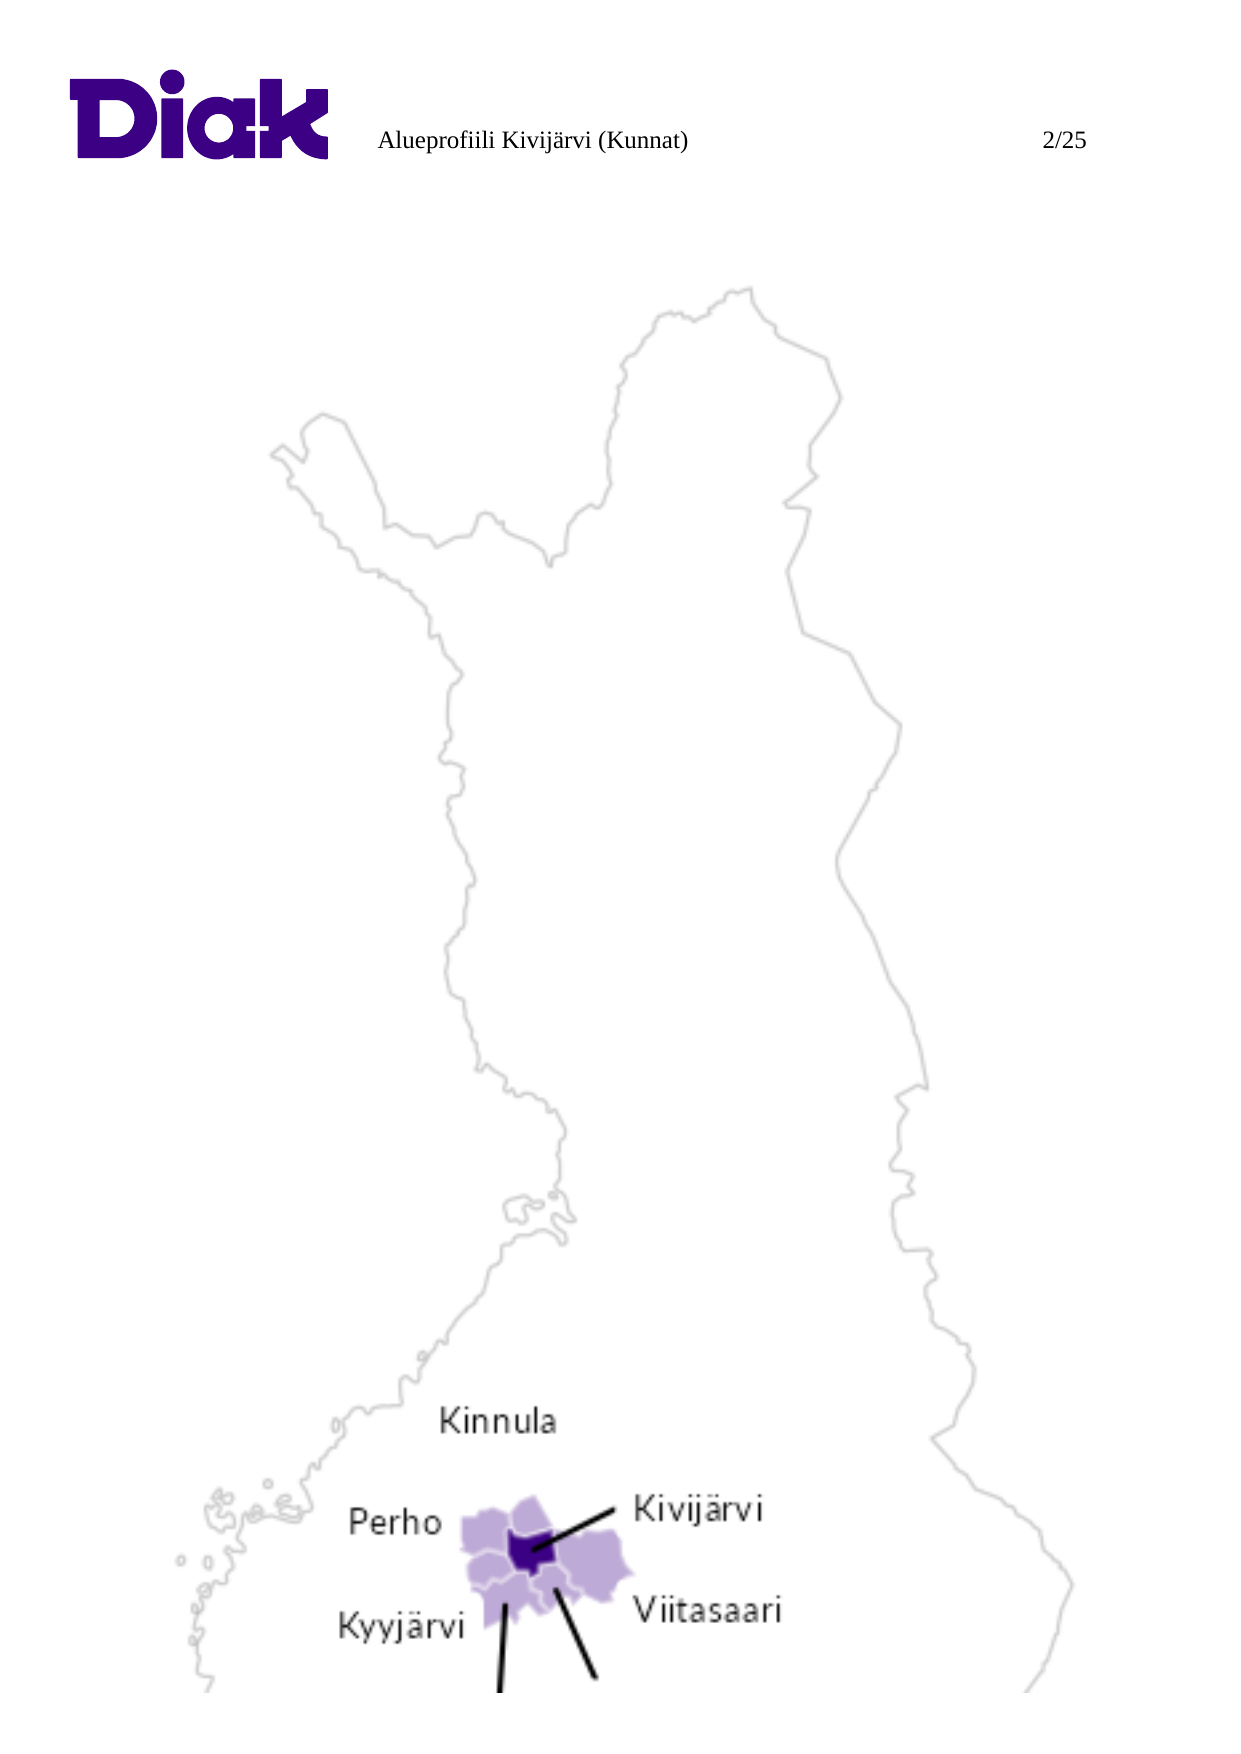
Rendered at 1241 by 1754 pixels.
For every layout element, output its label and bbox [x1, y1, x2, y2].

picture [61, 196, 1179, 1693]
